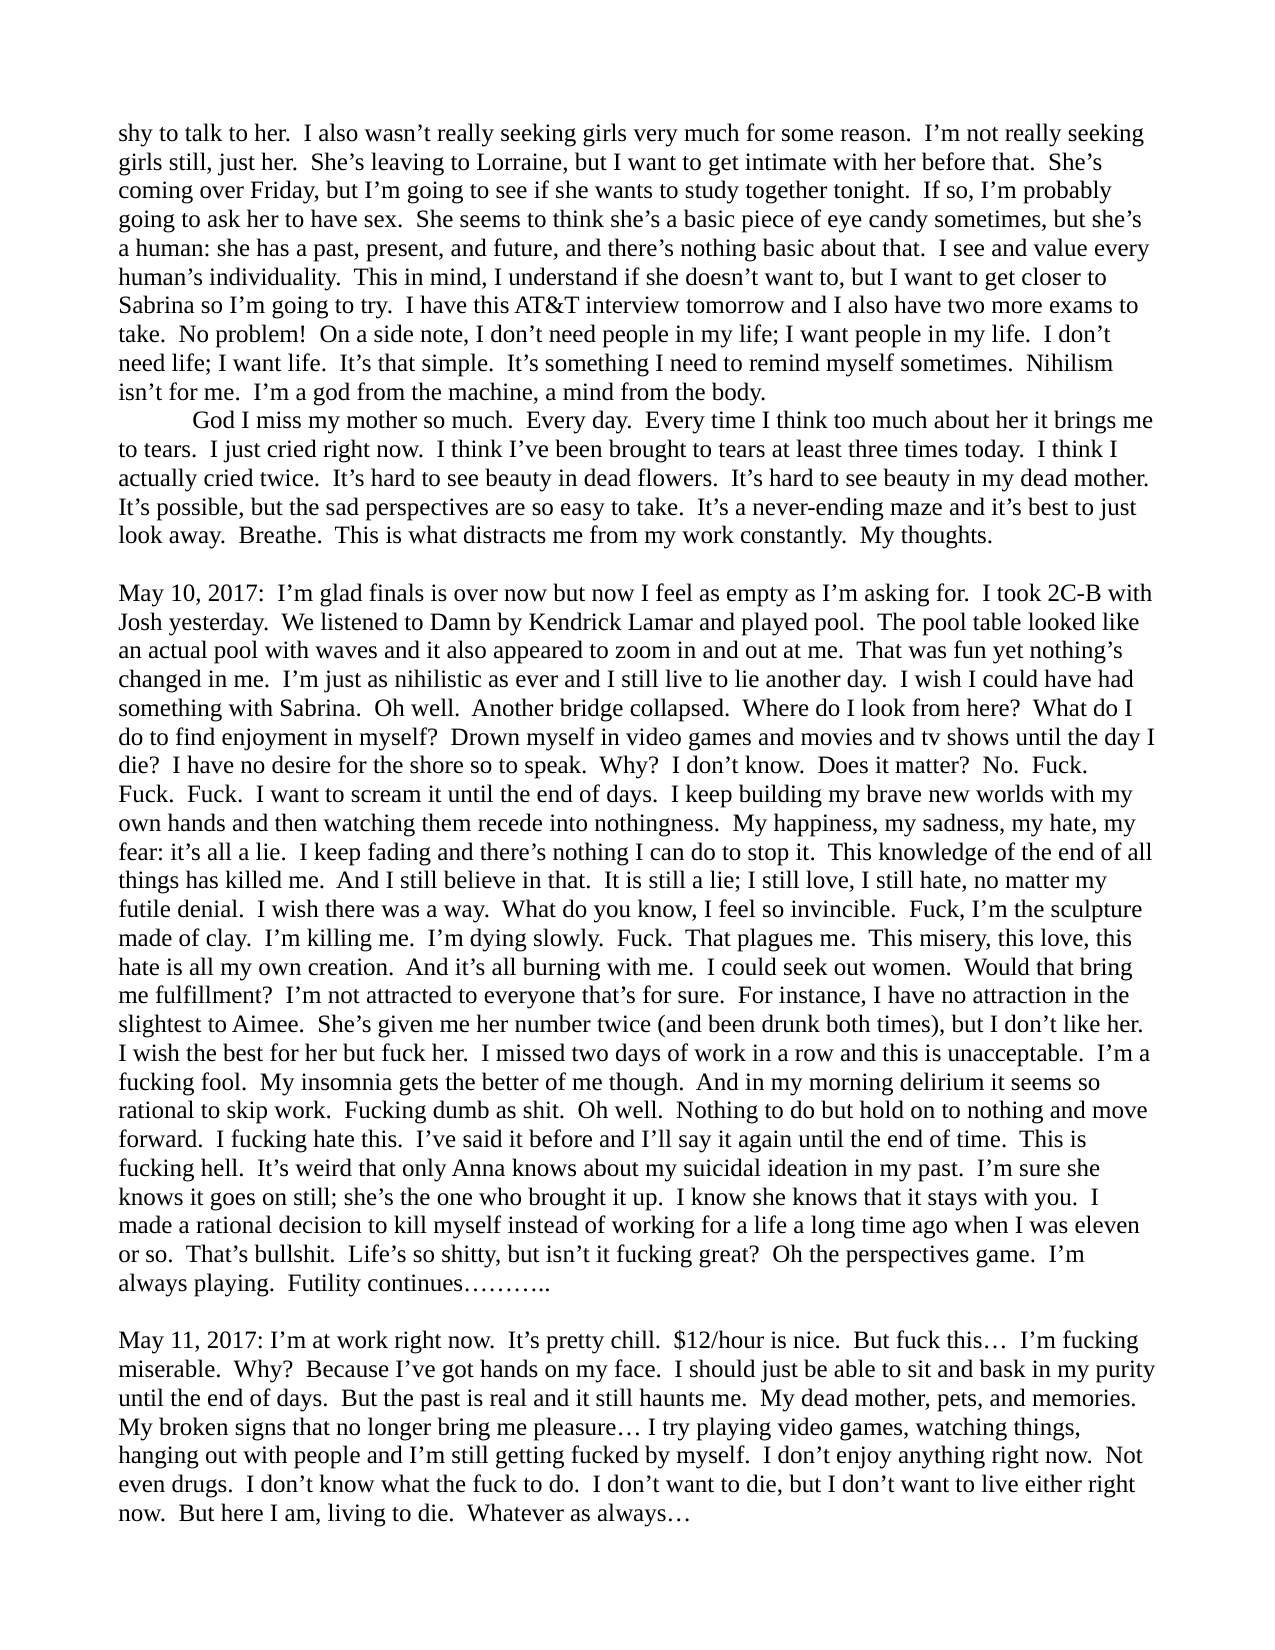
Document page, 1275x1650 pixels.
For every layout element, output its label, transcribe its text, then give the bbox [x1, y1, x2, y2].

text God I miss my mother so much. Every day. Every time I think too much about her it brings me to tears. I just cried right now. I think I’ve been brought to tears at least three times today. I think I actually cried twice. It’s hard to see beauty in dead flowers. It’s hard to see beauty in my dead mother. It’s possible, but the sad perspectives are so easy to take. It’s a never-ending maze and it’s best to just look away. Breathe. This is what distracts me from my work constantly. My thoughts. [118, 406, 1157, 549]
text shy to talk to her. I also wasn’t really seeking girls very much for some reason. I’m not really seeking girls still, just her. She’s leaving to Lorraine, but I want to get intimate with her before that. She’s coming over Friday, but I’m going to see if she wants to study together tonight. If so, I’m probably going to ask her to have sex. She seems to think she’s a basic piece of eye candy sometimes, but she’s a human: she has a past, present, and future, and there’s nothing basic about that. I see and value every human’s individuality. This in mind, I understand if she doesn’t want to, but I want to get closer to Sabrina so I’m going to try. I have this AT&T interview tomorrow and I also have two more exams to take. No problem! On a side note, I don’t need people in my life; I want people in my life. I don’t need life; I want life. It’s that simple. It’s something I need to remind myself sometimes. Nihilism isn’t for me. I’m a god from the machine, a mind from the body. [118, 118, 1157, 406]
text May 11, 2017: I’m at work right now. It’s pretty chill. $12/hour is nice. But fuck this… I’m fucking miserable. Why? Because I’ve got hands on my face. I should just be able to sit and bask in my purity until the end of days. But the past is real and it still haunts me. My dead mother, pets, and memories. My broken signs that no longer bring me pleasure… I try playing video games, watching things, hanging out with people and I’m still getting fucked by myself. I don’t enjoy anything right now. Not even drugs. I don’t know what the fuck to do. I don’t want to die, but I don’t want to live either right now. But here I am, living to die. Whatever as always… [118, 1326, 1157, 1527]
text May 10, 2017: I’m glad finals is over now but now I feel as empty as I’m asking for. I took 2C-B with Josh yesterday. We listened to Damn by Kendrick Lamar and played pool. The pool table looked like an actual pool with waves and it also appeared to zoom in and out at me. That was fun yet nothing’s changed in me. I’m just as nihilistic as ever and I still live to lie another day. I wish I could have had something with Sabrina. Oh well. Another bridge collapsed. Where do I look from here? What do I do to find enjoyment in myself? Drown myself in video games and movies and tv shows until the day I die? I have no desire for the shore so to speak. Why? I don’t know. Does it matter? No. Fuck. Fuck. Fuck. I want to scream it until the end of days. I keep building my brave new worlds with my own hands and then watching them recede into nothingness. My happiness, my sadness, my hate, my fear: it’s all a lie. I keep fading and there’s nothing I can do to stop it. This knowledge of the end of all things has killed me. And I still believe in that. It is still a lie; I still love, I still hate, no matter my futile denial. I wish there was a way. What do you know, I feel so invincible. Fuck, I’m the sculpture made of clay. I’m killing me. I’m dying slowly. Fuck. That plagues me. This misery, this love, this hate is all my own creation. And it’s all burning with me. I could seek out women. Would that bring me fulfillment? I’m not attracted to everyone that’s for sure. For instance, I have no attraction in the slightest to Aimee. She’s given me her number twice (and been drunk both times), but I don’t like her. I wish the best for her but fuck her. I missed two days of work in a row and this is unacceptable. I’m a fucking fool. My insomnia gets the better of me though. And in my morning delirium it seems so rational to skip work. Fucking dumb as shit. Oh well. Nothing to do but hold on to nothing and move forward. I fucking hate this. I’ve said it before and I’ll say it again until the end of time. This is fucking hell. It’s weird that only Anna knows about my suicidal ideation in my past. I’m sure she knows it goes on still; she’s the one who brought it up. I know she knows that it stays with you. I made a rational decision to kill myself instead of working for a life a long time ago when I was eleven or so. That’s bullshit. Life’s so shitty, but isn’t it fucking great? Oh the perspectives game. I’m always playing. Futility continues……….. [118, 578, 1157, 1297]
